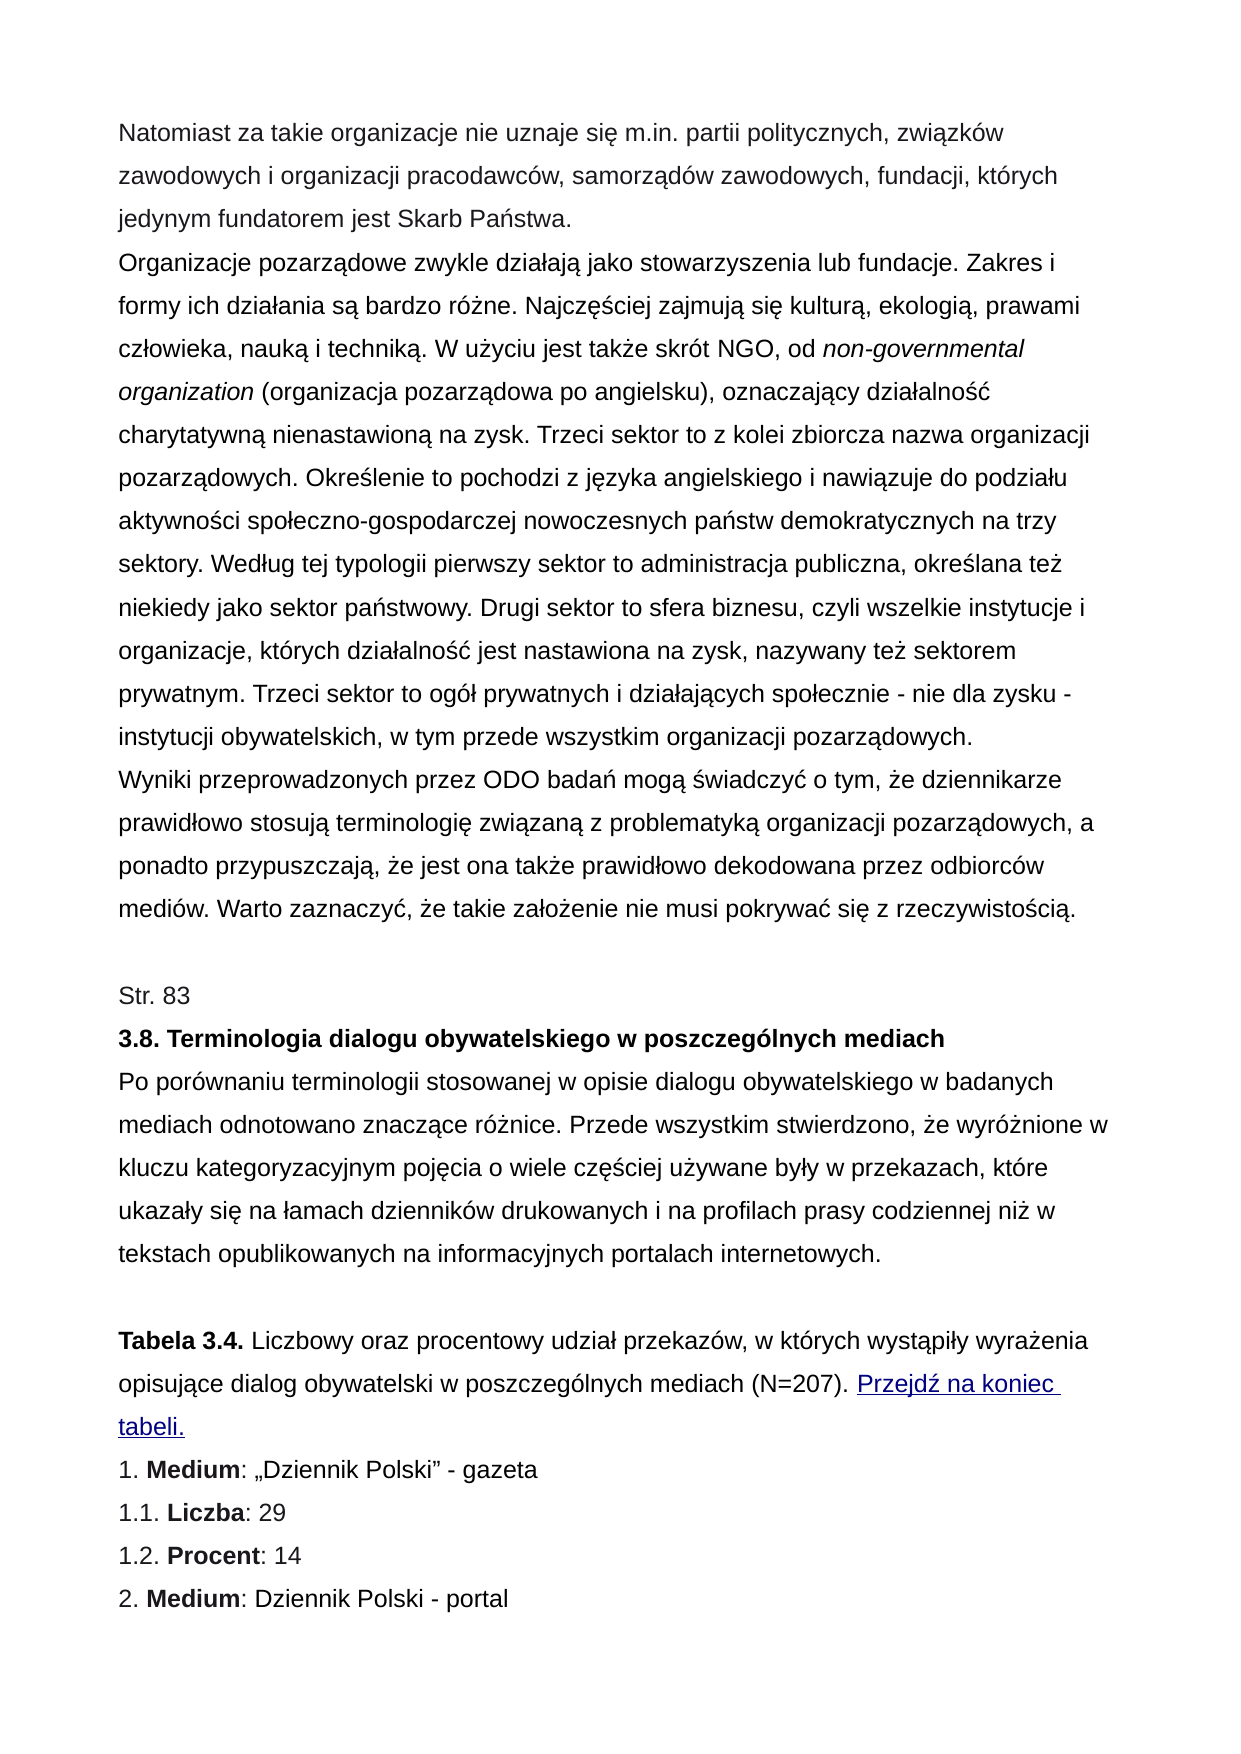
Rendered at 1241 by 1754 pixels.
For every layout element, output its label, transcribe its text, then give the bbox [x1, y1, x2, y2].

text Organizacje pozarządowe zwykle działają jako stowarzyszenia lub fundacje. Zakres i formy ich działania są bardzo różne. Najczęściej zajmują się kulturą, ekologią, prawami człowieka, nauką i techniką. W użyciu jest także skrót NGO, od non-governmental organization (organizacja pozarządowa po angielsku), oznaczający działalność charytatywną nienastawioną na zysk. Trzeci sektor to z kolei zbiorcza nazwa organizacji pozarządowych. Określenie to pochodzi z języka angielskiego i nawiązuje do podziału aktywności społeczno-gospodarczej nowoczesnych państw demokratycznych na trzy sektory. Według tej typologii pierwszy sektor to administracja publiczna, określana też niekiedy jako sektor państwowy. Drugi sektor to sfera biznesu, czyli wszelkie instytucje i organizacje, których działalność jest nastawiona na zysk, nazywany też sektorem prywatnym. Trzeci sektor to ogół prywatnych i działających społecznie - nie dla zysku - instytucji obywatelskich, w tym przede wszystkim organizacji pozarządowych. [118, 247, 1122, 751]
subtitle 3.8. Terminologia dialogu obywatelskiego w poszczególnych mediach [118, 1024, 1122, 1052]
text Po porównaniu terminologii stosowanej w opisie dialogu obywatelskiego w badanych mediach odnotowano znaczące różnice. Przede wszystkim stwierdzono, że wyróżnione w kluczu kategoryzacyjnym pojęcia o wiele częściej używane były w przekazach, które ukazały się na łamach dzienników drukowanych i na profilach prasy codziennej niż w tekstach opublikowanych na informacyjnych portalach internetowych. [118, 1067, 1122, 1268]
text Natomiast za takie organizacje nie uznaje się m.in. partii politycznych, związków zawodowych i organizacji pracodawców, samorządów zawodowych, fundacji, których jedynym fundatorem jest Skarb Państwa. [118, 118, 1122, 233]
text 2. Medium: Dziennik Polski - portal [118, 1584, 1122, 1613]
text 1.2. Procent: 14 [118, 1541, 1122, 1570]
text Wyniki przeprowadzonych przez ODO badań mogą świadczyć o tym, że dziennikarze prawidłowo stosują terminologię związaną z problematyką organizacji pozarządowych, a ponadto przypuszczają, że jest ona także prawidłowo dekodowana przez odbiorców mediów. Warto zaznaczyć, że takie założenie nie musi pokrywać się z rzeczywistością. [118, 765, 1122, 923]
subtitle Tabela 3.4. Liczbowy oraz procentowy udział przekazów, w których wystąpiły wyrażenia opisujące dialog obywatelski w poszczególnych mediach (N=207). Przejdź na koniec tabeli. [118, 1326, 1122, 1441]
text 1. Medium: „Dziennik Polski” - gazeta [118, 1455, 1122, 1484]
text 1.1. Liczba: 29 [118, 1498, 1122, 1527]
text Str. 83 [118, 981, 1122, 1009]
